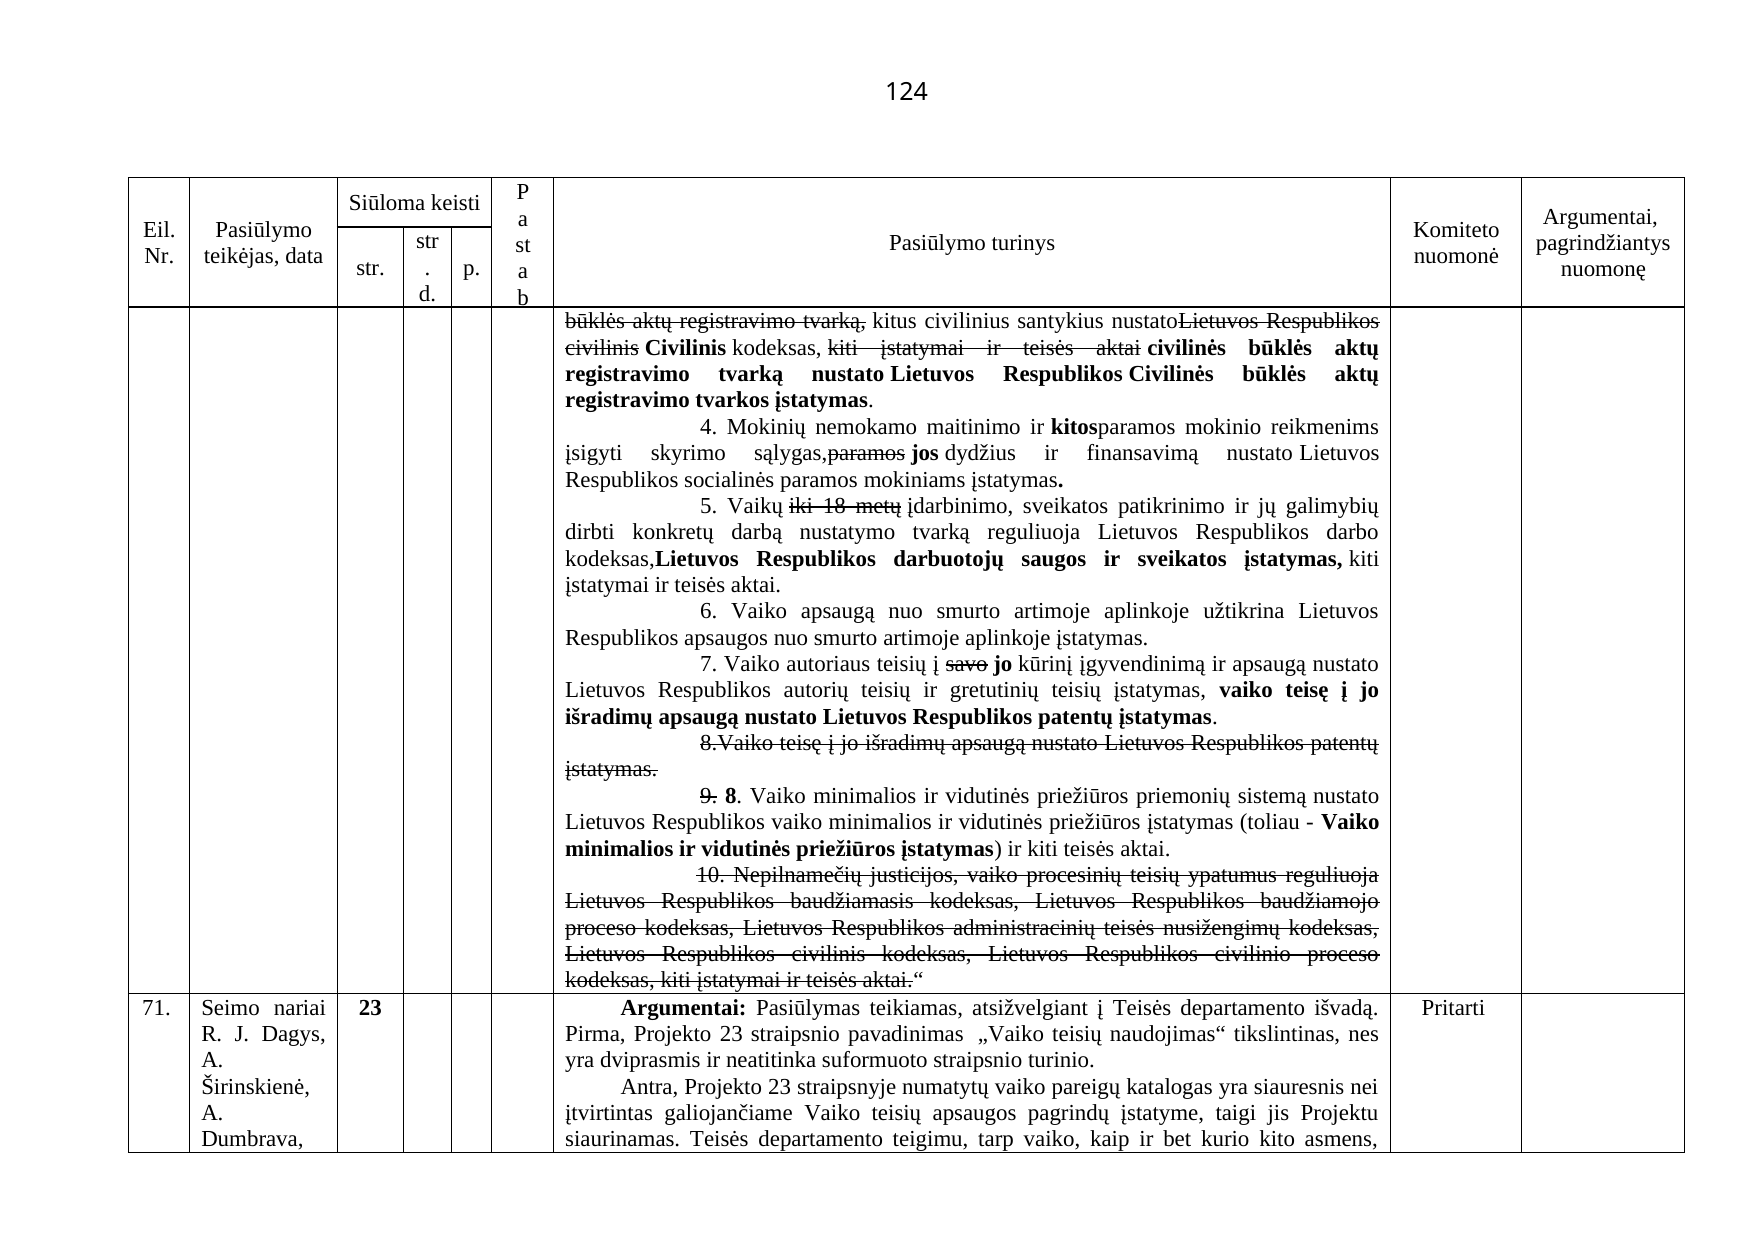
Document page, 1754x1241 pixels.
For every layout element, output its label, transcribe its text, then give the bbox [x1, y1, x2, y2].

table_cell str. [338, 228, 403, 306]
table_header Pastabos [492, 178, 553, 306]
table_header Pasiūlymo turinys [554, 178, 1390, 306]
table_header Siūloma keisti [338, 178, 491, 226]
table_cell [1522, 308, 1684, 993]
table_header Argumentai, pagrindžiantys nuomonę [1522, 178, 1684, 306]
table_cell Argumentai: Pasiūlymas teikiamas, atsižvelgiant į Teisės departamento išvadą. Pirma, Projekto 23 straipsnio pavadinimas „Vaiko teisių naudojimas“ tikslintinas, nes yra dviprasmis ir neatitinka suformuoto straipsnio turinio. Antra, Projekto 23 straipsnyje numatytų vaiko pareigų katalogas yra siauresnis nei įtvirtintas galiojančiame Vaiko teisių apsaugos pagrindų įstatyme, taigi jis Projektu siaurinamas. Teisės departamento teigimu, tarp vaiko, kaip ir bet kurio kito asmens, [554, 994, 1390, 1152]
table_cell Seimo nariai R. J. Dagys, A. Širinskienė, A. Dumbrava, [190, 994, 337, 1152]
table_cell 71. [129, 994, 189, 1152]
table_cell str. d. [404, 228, 451, 306]
table_header Eil. Nr. [129, 178, 189, 306]
table_cell [452, 308, 491, 993]
table_cell p. [452, 228, 491, 306]
table_cell [452, 994, 491, 1152]
table_cell [1522, 994, 1684, 1152]
table_cell [190, 308, 337, 993]
table_cell [404, 308, 451, 993]
table_cell [1391, 308, 1521, 993]
table_header Pasiūlymo teikėjas, data [190, 178, 337, 306]
table_cell [492, 994, 553, 1152]
table_cell [492, 308, 553, 993]
table_cell [338, 308, 403, 993]
table_cell Pritarti [1391, 994, 1521, 1152]
table_cell [129, 308, 189, 993]
table_cell 23 [338, 994, 403, 1152]
table_cell būklės aktų registravimo tvarką, kitus civilinius santykius nustatoLietuvos Respublikos civilinis Civilinis kodeksas, kiti įstatymai ir teisės aktai civilinės būklės aktų registravimo tvarką nustato Lietuvos Respublikos Civilinės būklės aktų registravimo tvarkos įstatymas. 4. Mokinių nemokamo maitinimo ir kitosparamos mokinio reikmenims įsigyti skyrimo sąlygas,paramos jos dydžius ir finansavimą nustato Lietuvos Respublikos socialinės paramos mokiniams įstatymas. 5. Vaikų iki 18 metų įdarbinimo, sveikatos patikrinimo ir jų galimybių dirbti konkretų darbą nustatymo tvarką reguliuoja Lietuvos Respublikos darbo kodeksas,Lietuvos Respublikos darbuotojų saugos ir sveikatos įstatymas, kiti įstatymai ir teisės aktai. 6. Vaiko apsaugą nuo smurto artimoje aplinkoje užtikrina Lietuvos Respublikos apsaugos nuo smurto artimoje aplinkoje įstatymas. 7. Vaiko autoriaus teisių į savo jo kūrinį įgyvendinimą ir apsaugą nustato Lietuvos Respublikos autorių teisių ir gretutinių teisių įstatymas, vaiko teisę į jo išradimų apsaugą nustato Lietuvos Respublikos patentų įstatymas. 8.Vaiko teisę į jo išradimų apsaugą nustato Lietuvos Respublikos patentų įstatymas. 9. 8. Vaiko minimalios ir vidutinės priežiūros priemonių sistemą nustato Lietuvos Respublikos vaiko minimalios ir vidutinės priežiūros įstatymas (toliau - Vaiko minimalios ir vidutinės priežiūros įstatymas) ir kiti teisės aktai. 10. Nepilnamečių justicijos, vaiko procesinių teisių ypatumus reguliuoja Lietuvos Respublikos baudžiamasis kodeksas, Lietuvos Respublikos baudžiamojo proceso kodeksas, Lietuvos Respublikos administracinių teisės nusižengimų kodeksas, Lietuvos Respublikos civilinis kodeksas, Lietuvos Respublikos civilinio proceso kodeksas, kiti įstatymai ir teisės aktai.“ [554, 308, 1390, 993]
table_cell [404, 994, 451, 1152]
table_header Komiteto nuomonė [1391, 178, 1521, 306]
